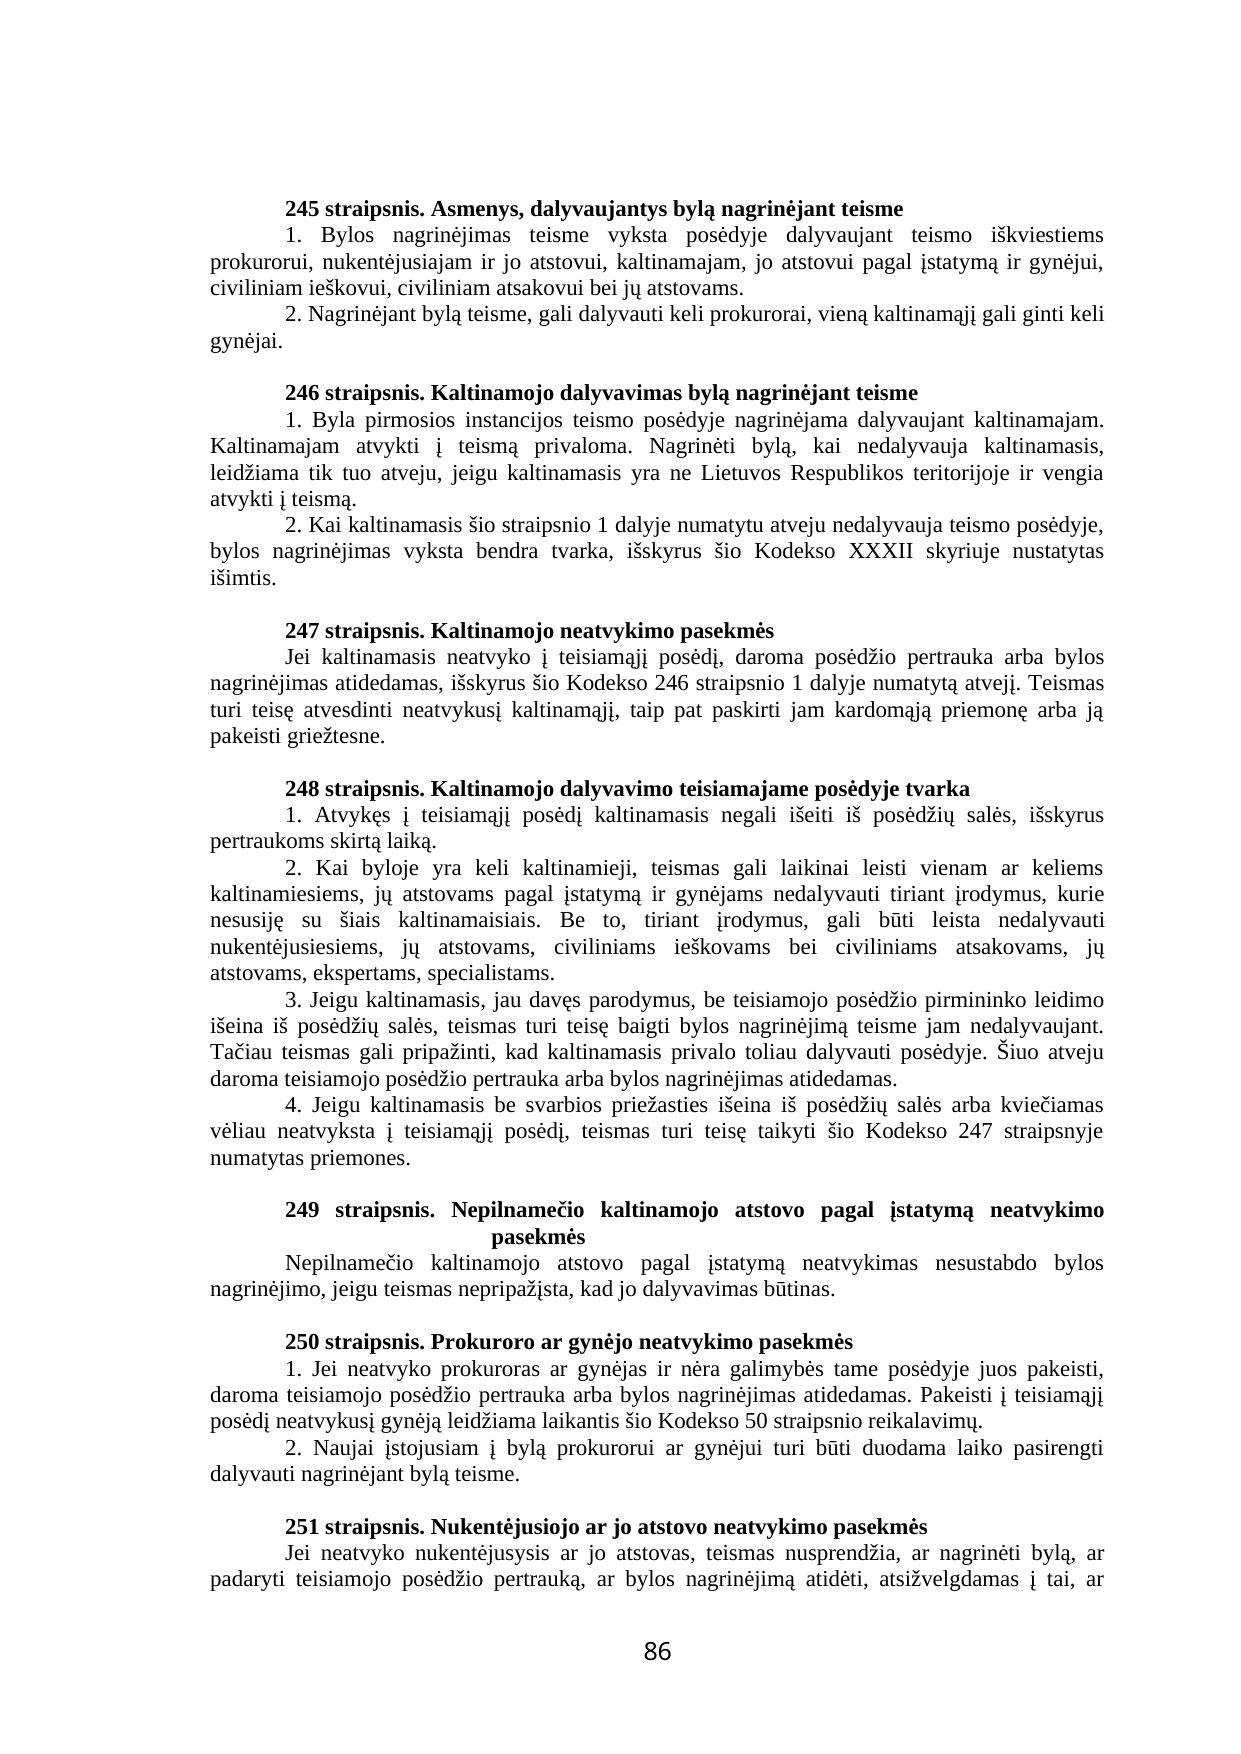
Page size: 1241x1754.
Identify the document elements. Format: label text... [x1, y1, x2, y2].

text 2. Nagrinėjant bylą teisme, gali dalyvauti keli prokurorai, vieną kaltinamąjį gali ginti keli gynėjai. [210, 300, 1106, 353]
text 247 straipsnis. Kaltinamojo neatvykimo pasekmės [210, 617, 1106, 643]
text 249 straipsnis. Nepilnamečio kaltinamojo atstovo pagal įstatymą neatvykimo pasekmės [285, 1196, 1106, 1249]
text 1. Jei neatvyko prokuroras ar gynėjas ir nėra galimybės tame posėdyje juos pakeisti, daroma teisiamojo posėdžio pertrauka arba bylos nagrinėjimas atidedamas. Pakeisti į teisiamąjį posėdį neatvykusį gynėją leidžiama laikantis šio Kodekso 50 straipsnio reikalavimų. [210, 1354, 1106, 1434]
text 2. Kai byloje yra keli kaltinamieji, teismas gali laikinai leisti vienam ar keliems kaltinamiesiems, jų atstovams pagal įstatymą ir gynėjams nedalyvauti tiriant įrodymus, kurie nesusiję su šiais kaltinamaisiais. Be to, tiriant įrodymus, gali būti leista nedalyvauti nukentėjusiesiems, jų atstovams, civiliniams ieškovams bei civiliniams atsakovams, jų atstovams, ekspertams, specialistams. [210, 854, 1106, 986]
text 3. Jeigu kaltinamasis, jau davęs parodymus, be teisiamojo posėdžio pirmininko leidimo išeina iš posėdžių salės, teismas turi teisę baigti bylos nagrinėjimą teisme jam nedalyvaujant. Tačiau teismas gali pripažinti, kad kaltinamasis privalo toliau dalyvauti posėdyje. Šiuo atveju daroma teisiamojo posėdžio pertrauka arba bylos nagrinėjimas atidedamas. [210, 986, 1106, 1091]
text 2. Naujai įstojusiam į bylą prokurorui ar gynėjui turi būti duodama laiko pasirengti dalyvauti nagrinėjant bylą teisme. [210, 1434, 1106, 1486]
text 245 straipsnis. Asmenys, dalyvaujantys bylą nagrinėjant teisme [210, 195, 1106, 221]
text 1. Byla pirmosios instancijos teismo posėdyje nagrinėjama dalyvaujant kaltinamajam. Kaltinamajam atvykti į teismą privaloma. Nagrinėti bylą, kai nedalyvauja kaltinamasis, leidžiama tik tuo atveju, jeigu kaltinamasis yra ne Lietuvos Respublikos teritorijoje ir vengia atvykti į teismą. [210, 406, 1106, 511]
text 246 straipsnis. Kaltinamojo dalyvavimas bylą nagrinėjant teisme [210, 379, 1106, 406]
text 250 straipsnis. Prokuroro ar gynėjo neatvykimo pasekmės [210, 1328, 1106, 1354]
text Jei kaltinamasis neatvyko į teisiamąjį posėdį, daroma posėdžio pertrauka arba bylos nagrinėjimas atidedamas, išskyrus šio Kodekso 246 straipsnio 1 dalyje numatytą atvejį. Teismas turi teisę atvesdinti neatvykusį kaltinamąjį, taip pat paskirti jam kardomąją priemonę arba ją pakeisti griežtesne. [210, 643, 1106, 748]
text 248 straipsnis. Kaltinamojo dalyvavimo teisiamajame posėdyje tvarka [210, 775, 1106, 801]
text 2. Kai kaltinamasis šio straipsnio 1 dalyje numatytu atveju nedalyvauja teismo posėdyje, bylos nagrinėjimas vyksta bendra tvarka, išskyrus šio Kodekso XXXII skyriuje nustatytas išimtis. [210, 511, 1106, 590]
text Nepilnamečio kaltinamojo atstovo pagal įstatymą neatvykimas nesustabdo bylos nagrinėjimo, jeigu teismas nepripažįsta, kad jo dalyvavimas būtinas. [210, 1249, 1106, 1302]
text Jei neatvyko nukentėjusysis ar jo atstovas, teismas nusprendžia, ar nagrinėti bylą, ar padaryti teisiamojo posėdžio pertrauką, ar bylos nagrinėjimą atidėti, atsižvelgdamas į tai, ar [210, 1539, 1106, 1592]
text 4. Jeigu kaltinamasis be svarbios priežasties išeina iš posėdžių salės arba kviečiamas vėliau neatvyksta į teisiamąjį posėdį, teismas turi teisę taikyti šio Kodekso 247 straipsnyje numatytas priemones. [210, 1091, 1106, 1170]
text 1. Atvykęs į teisiamąjį posėdį kaltinamasis negali išeiti iš posėdžių salės, išskyrus pertraukoms skirtą laiką. [210, 801, 1106, 854]
text 251 straipsnis. Nukentėjusiojo ar jo atstovo neatvykimo pasekmės [210, 1513, 1106, 1539]
text 1. Bylos nagrinėjimas teisme vyksta posėdyje dalyvaujant teismo iškviestiems prokurorui, nukentėjusiajam ir jo atstovui, kaltinamajam, jo atstovui pagal įstatymą ir gynėjui, civiliniam ieškovui, civiliniam atsakovui bei jų atstovams. [210, 221, 1106, 300]
